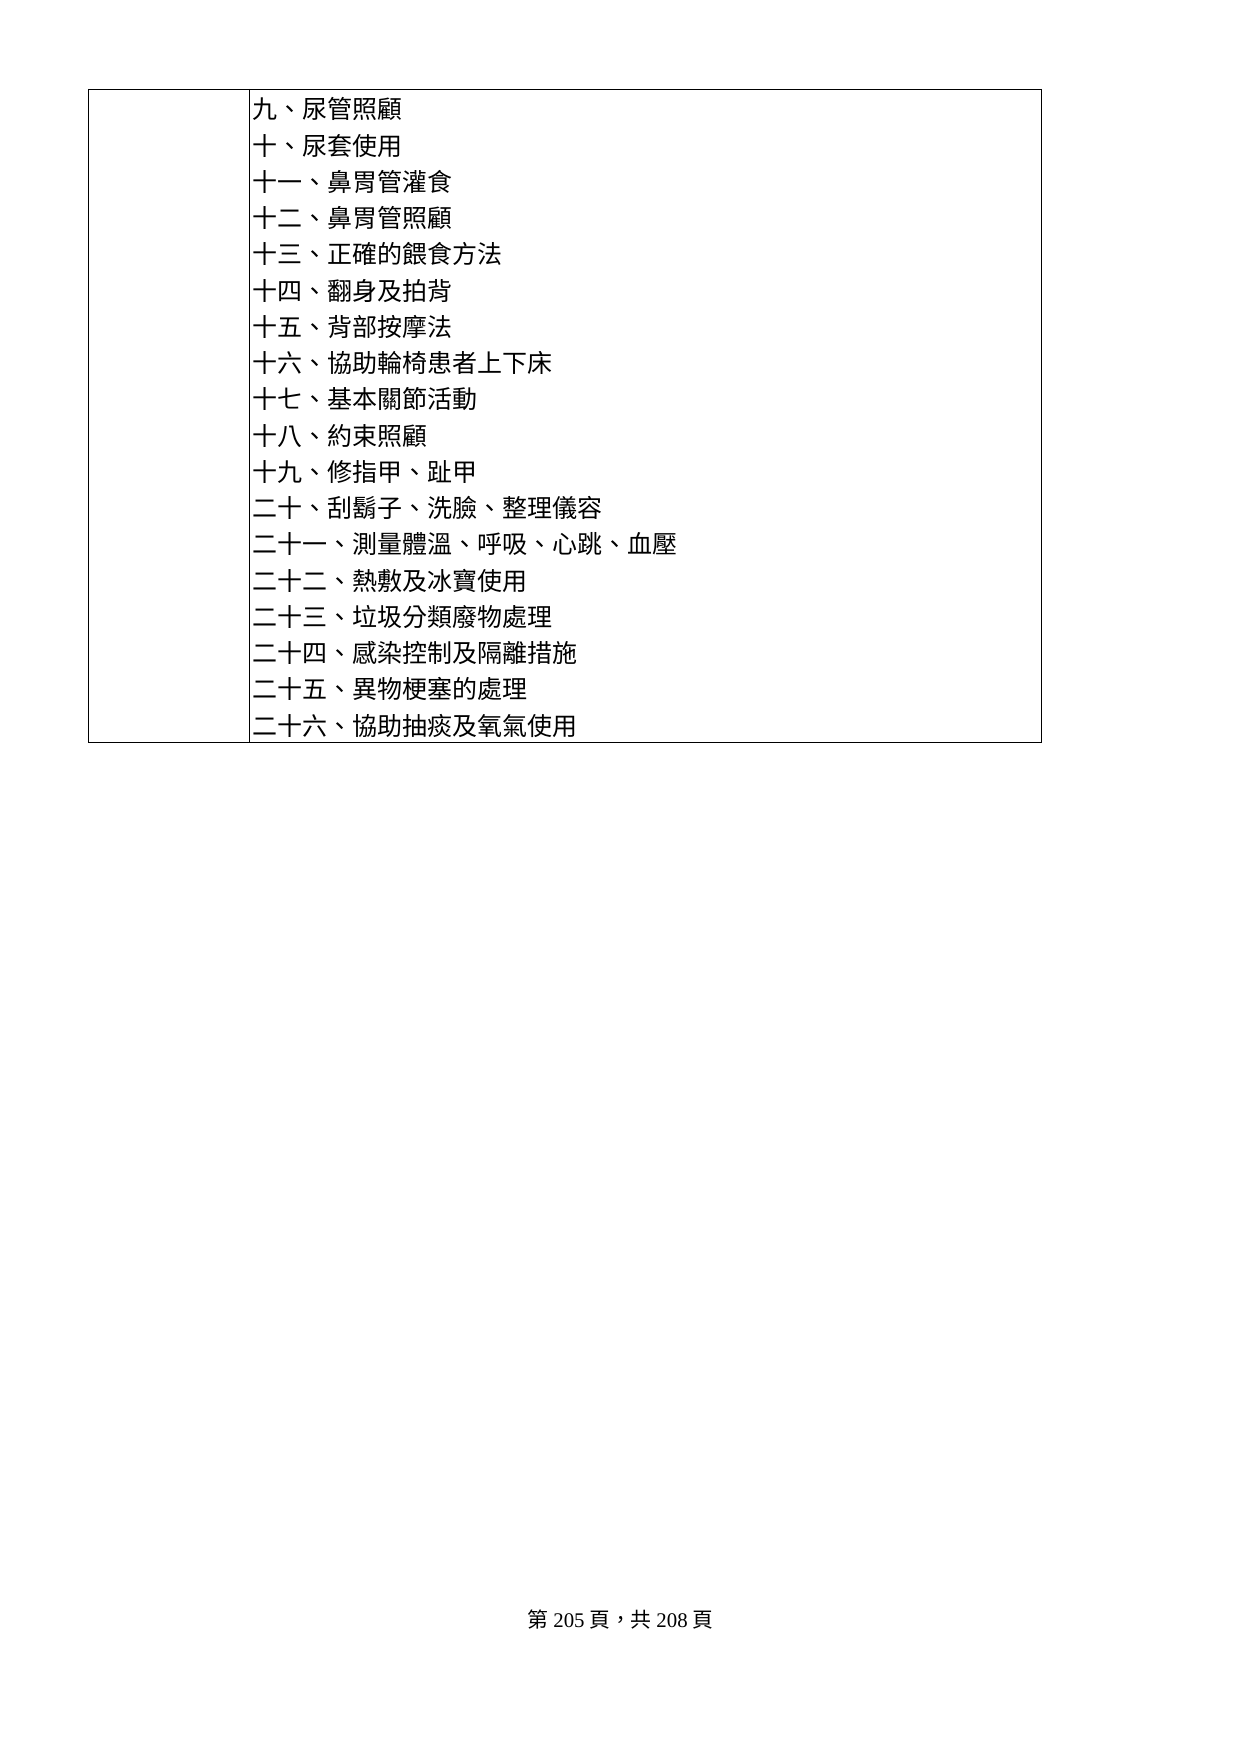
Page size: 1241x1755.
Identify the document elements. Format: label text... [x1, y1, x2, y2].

table_header 九、尿管照顧 十、尿套使用 十一、鼻胃管灌食 十二、鼻胃管照顧 十三、正確的餵食方法 十四、翻身及拍背 十五、背部按摩法 十六、協助輪椅患者上下床 十七、基本關節活動 十八、約束照顧 十九、修指甲、趾甲 二十、刮鬍子、洗臉、整理儀容 二十一、測量體溫、呼吸、心跳、血壓 二十二、熱敷及冰寶使用 二十三、垃圾分類廢物處理 二十四、感染控制及隔離措施 二十五、異物梗塞的處理 二十六、協助抽痰及氧氣使用 [250, 90, 1041, 742]
table_header [89, 90, 249, 742]
